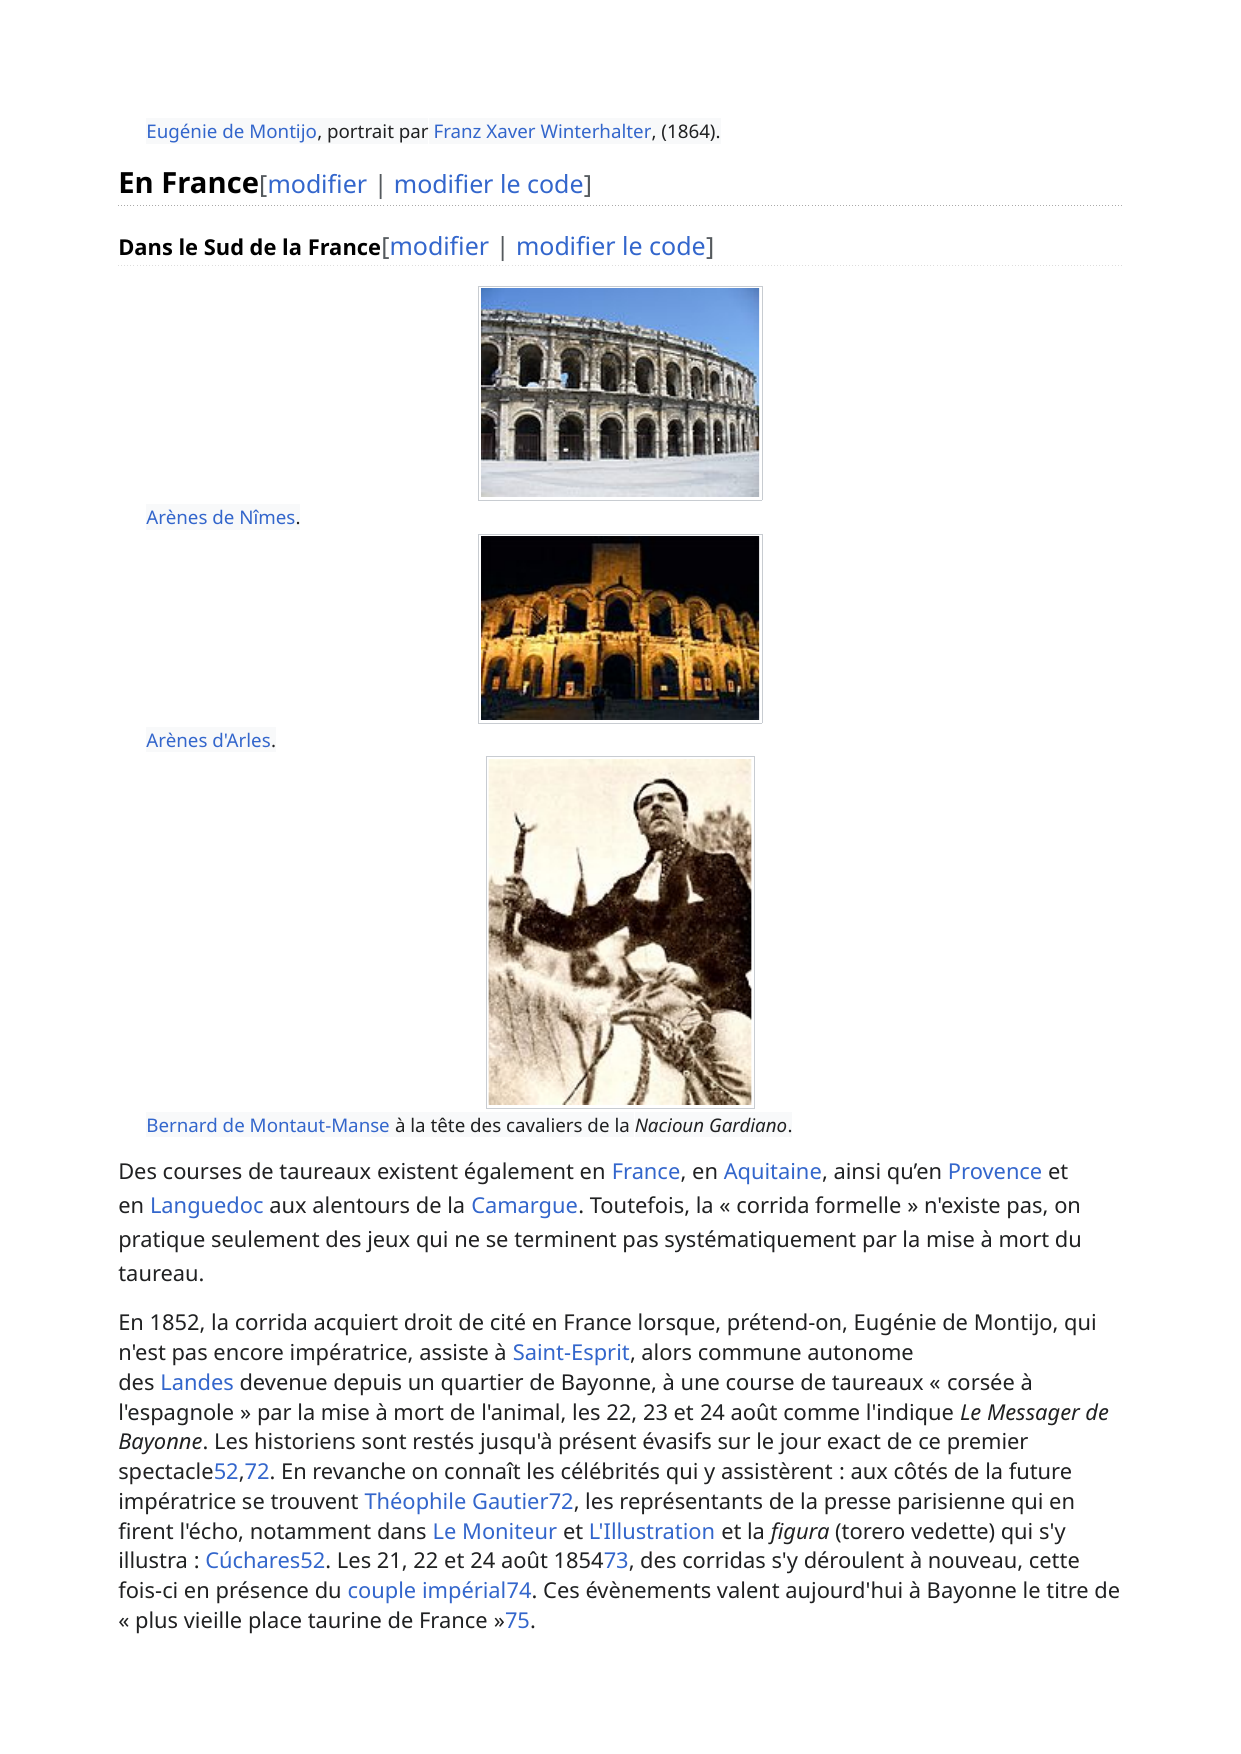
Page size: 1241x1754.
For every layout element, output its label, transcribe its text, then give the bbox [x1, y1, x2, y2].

text Bernard de Montaut-Manse à la tête des cavaliers de la Nacioun Gardiano. [123, 1112, 1122, 1137]
subtitle En France[modifier | modifier le code] [118, 162, 1122, 205]
text Eugénie de Montijo, portrait par Franz Xaver Winterhalter, (1864). [123, 118, 1122, 144]
text Arènes d'Arles. [123, 727, 1122, 752]
text En 1852, la corrida acquiert droit de cité en France lorsque, prétend-on, Eugénie de Montijo, qui n'est pas encore impératrice, assiste à Saint-Esprit, alors commune autonome des Landes devenue depuis un quartier de Bayonne, à une course de taureaux « corsée à l'espagnole » par la mise à mort de l'animal, les 22, 23 et 24 août comme l'indique Le Messager de Bayonne. Les historiens sont restés jusqu'à présent évasifs sur le jour exact de ce premier spectacle52,72. En revanche on connaît les célébrités qui y assistèrent : aux côtés de la future impératrice se trouvent Théophile Gautier72, les représentants de la presse parisienne qui en firent l'écho, notamment dans Le Moniteur et L'Illustration et la figura (torero vedette) qui s'y illustra : Cúchares52. Les 21, 22 et 24 août 185473, des corridas s'y déroulent à nouveau, cette fois-ci en présence du couple impérial74. Ces évènements valent aujourd'hui à Bayonne le titre de « plus vieille place taurine de France »75. [118, 1307, 1122, 1635]
text Arènes de Nîmes. [123, 504, 1122, 530]
picture [481, 288, 760, 497]
subtitle Dans le Sud de la France[modifier | modifier le code] [118, 228, 1122, 266]
picture [488, 759, 752, 1105]
picture [481, 536, 760, 720]
text Des courses de taureaux existent également en France, en Aquitaine, ainsi qu’en Provence et en Languedoc aux alentours de la Camargue. Toutefois, la « corrida formelle » n'existe pas, on pratique seulement des jeux qui ne se terminent pas systématiquement par la mise à mort du taureau. [118, 1156, 1122, 1288]
